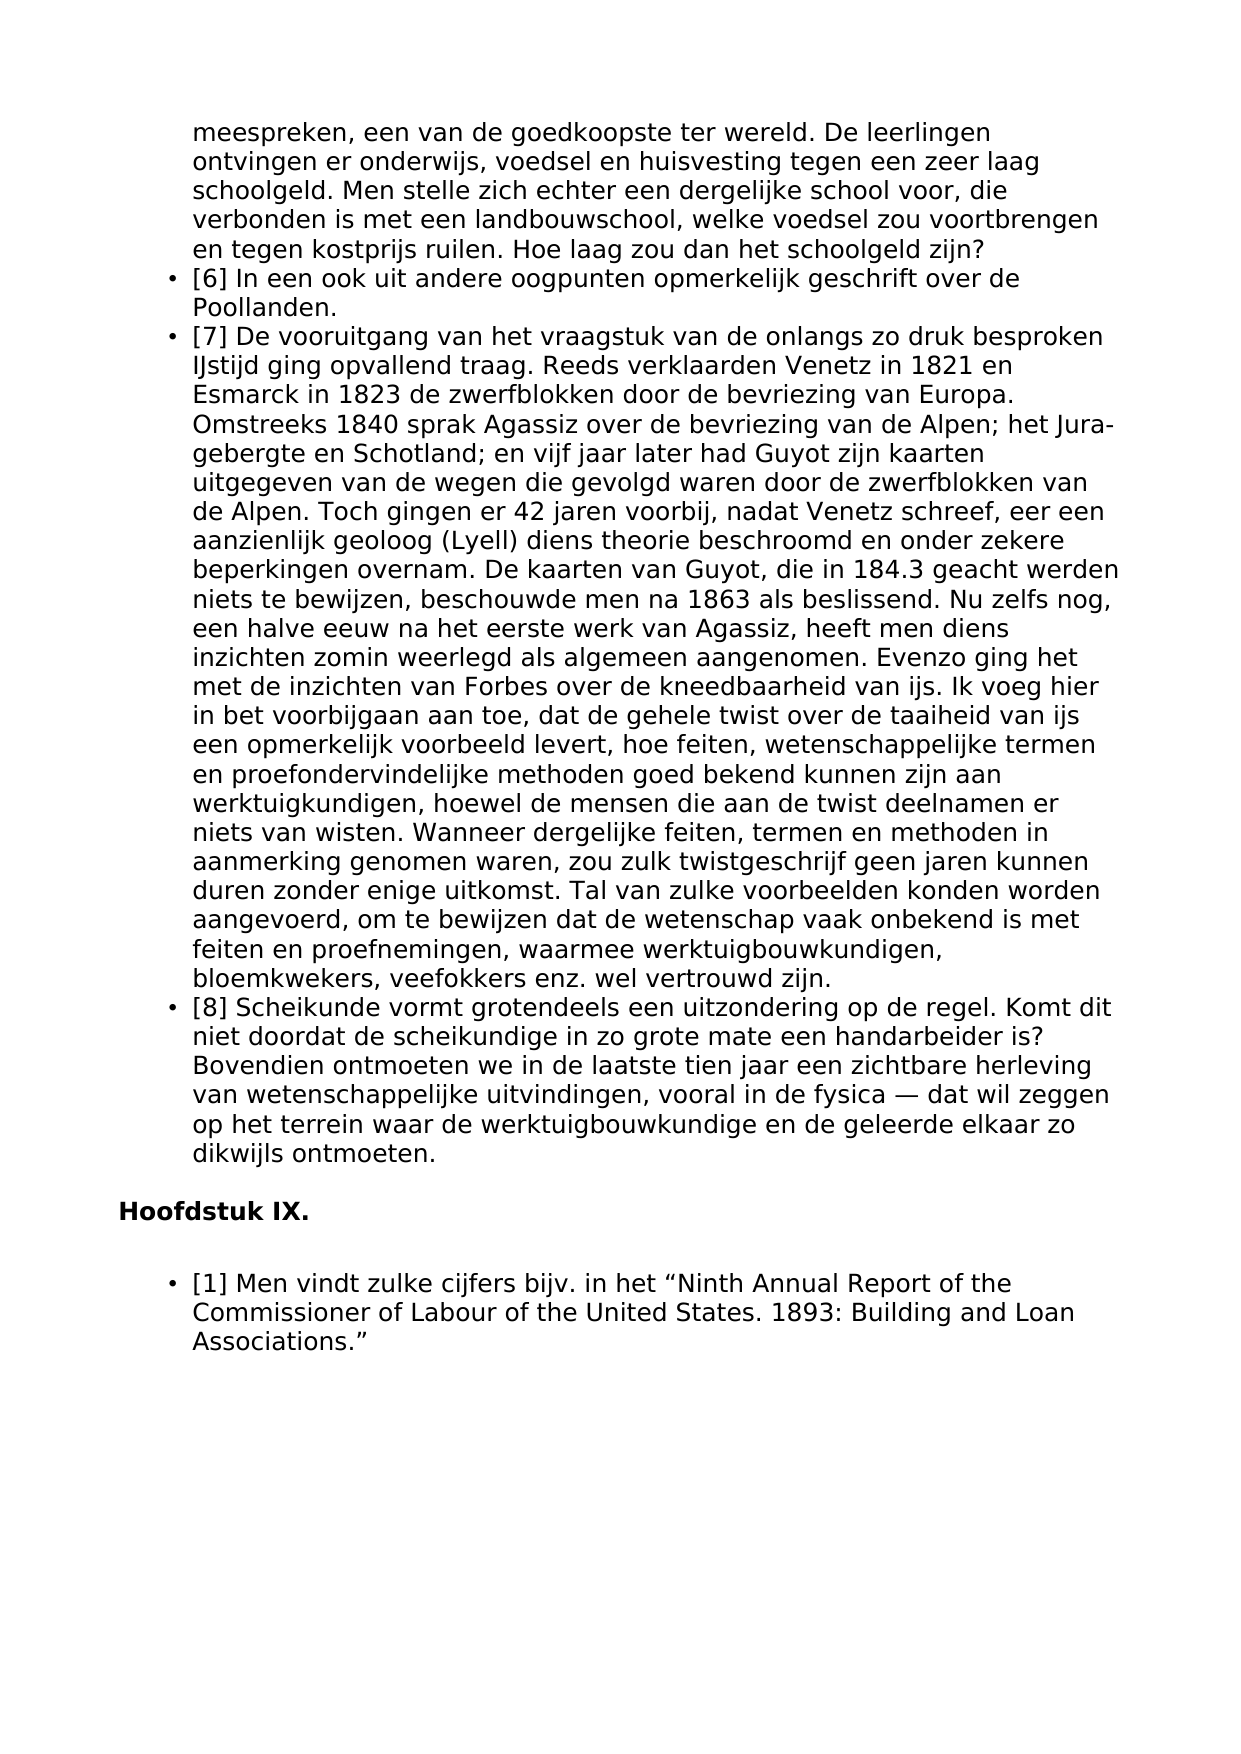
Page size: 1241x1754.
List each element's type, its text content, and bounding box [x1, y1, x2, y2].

list [1] Men vindt zulke cijfers bijv. in het “Ninth Annual Report of the Commissioner of Labour of the United States. 1893: Building and Loan Associations.” [177, 1269, 1122, 1356]
list meespreken, een van de goedkoopste ter wereld. De leerlingen ontvingen er onderwijs, voedsel en huisvesting tegen een zeer laag schoolgeld. Men stelle zich echter een dergelijke school voor, die verbonden is met een landbouwschool, welke voedsel zou voortbrengen en tegen kostprijs ruilen. Hoe laag zou dan het schoolgeld zijn? [177, 118, 1122, 264]
text Hoofdstuk IX. [118, 1198, 1122, 1227]
list [8] Scheikunde vormt grotendeels een uitzondering op de regel. Komt dit niet doordat de scheikundige in zo grote mate een handarbeider is? Bovendien ontmoeten we in de laatste tien jaar een zichtbare herleving van wetenschappelijke uitvindingen, vooral in de fysica — dat wil zeggen op het terrein waar de werktuigbouwkundige en de geleerde elkaar zo dikwijls ontmoeten. [177, 993, 1122, 1168]
list [6] In een ook uit andere oogpunten opmerkelijk geschrift over de Poollanden. [177, 264, 1122, 322]
list [7] De vooruitgang van het vraagstuk van de onlangs zo druk besproken IJstijd ging opvallend traag. Reeds verklaarden Venetz in 1821 en Esmarck in 1823 de zwerfblokken door de bevriezing van Europa. Omstreeks 1840 sprak Agassiz over de bevriezing van de Alpen; het Jura-gebergte en Schotland; en vijf jaar later had Guyot zijn kaarten uitgegeven van de wegen die gevolgd waren door de zwerfblokken van de Alpen. Toch gingen er 42 jaren voorbij, nadat Venetz schreef, eer een aanzienlijk geoloog (Lyell) diens theorie beschroomd en onder zekere beperkingen overnam. De kaarten van Guyot, die in 184.3 geacht werden niets te bewijzen, beschouwde men na 1863 als beslissend. Nu zelfs nog, een halve eeuw na het eerste werk van Agassiz, heeft men diens inzichten zomin weerlegd als algemeen aangenomen. Evenzo ging het met de inzichten van Forbes over de kneedbaarheid van ijs. Ik voeg hier in bet voorbijgaan aan toe, dat de gehele twist over de taaiheid van ijs een opmerkelijk voorbeeld levert, hoe feiten, wetenschappelijke termen en proefondervindelijke methoden goed bekend kunnen zijn aan werktuigkundigen, hoewel de mensen die aan de twist deelnamen er niets van wisten. Wanneer dergelijke feiten, termen en methoden in aanmerking genomen waren, zou zulk twistgeschrijf geen jaren kunnen duren zonder enige uitkomst. Tal van zulke voorbeelden konden worden aangevoerd, om te bewijzen dat de wetenschap vaak onbekend is met feiten en proefnemingen, waarmee werktuigbouwkundigen, bloemkwekers, veefokkers enz. wel vertrouwd zijn. [177, 322, 1122, 993]
